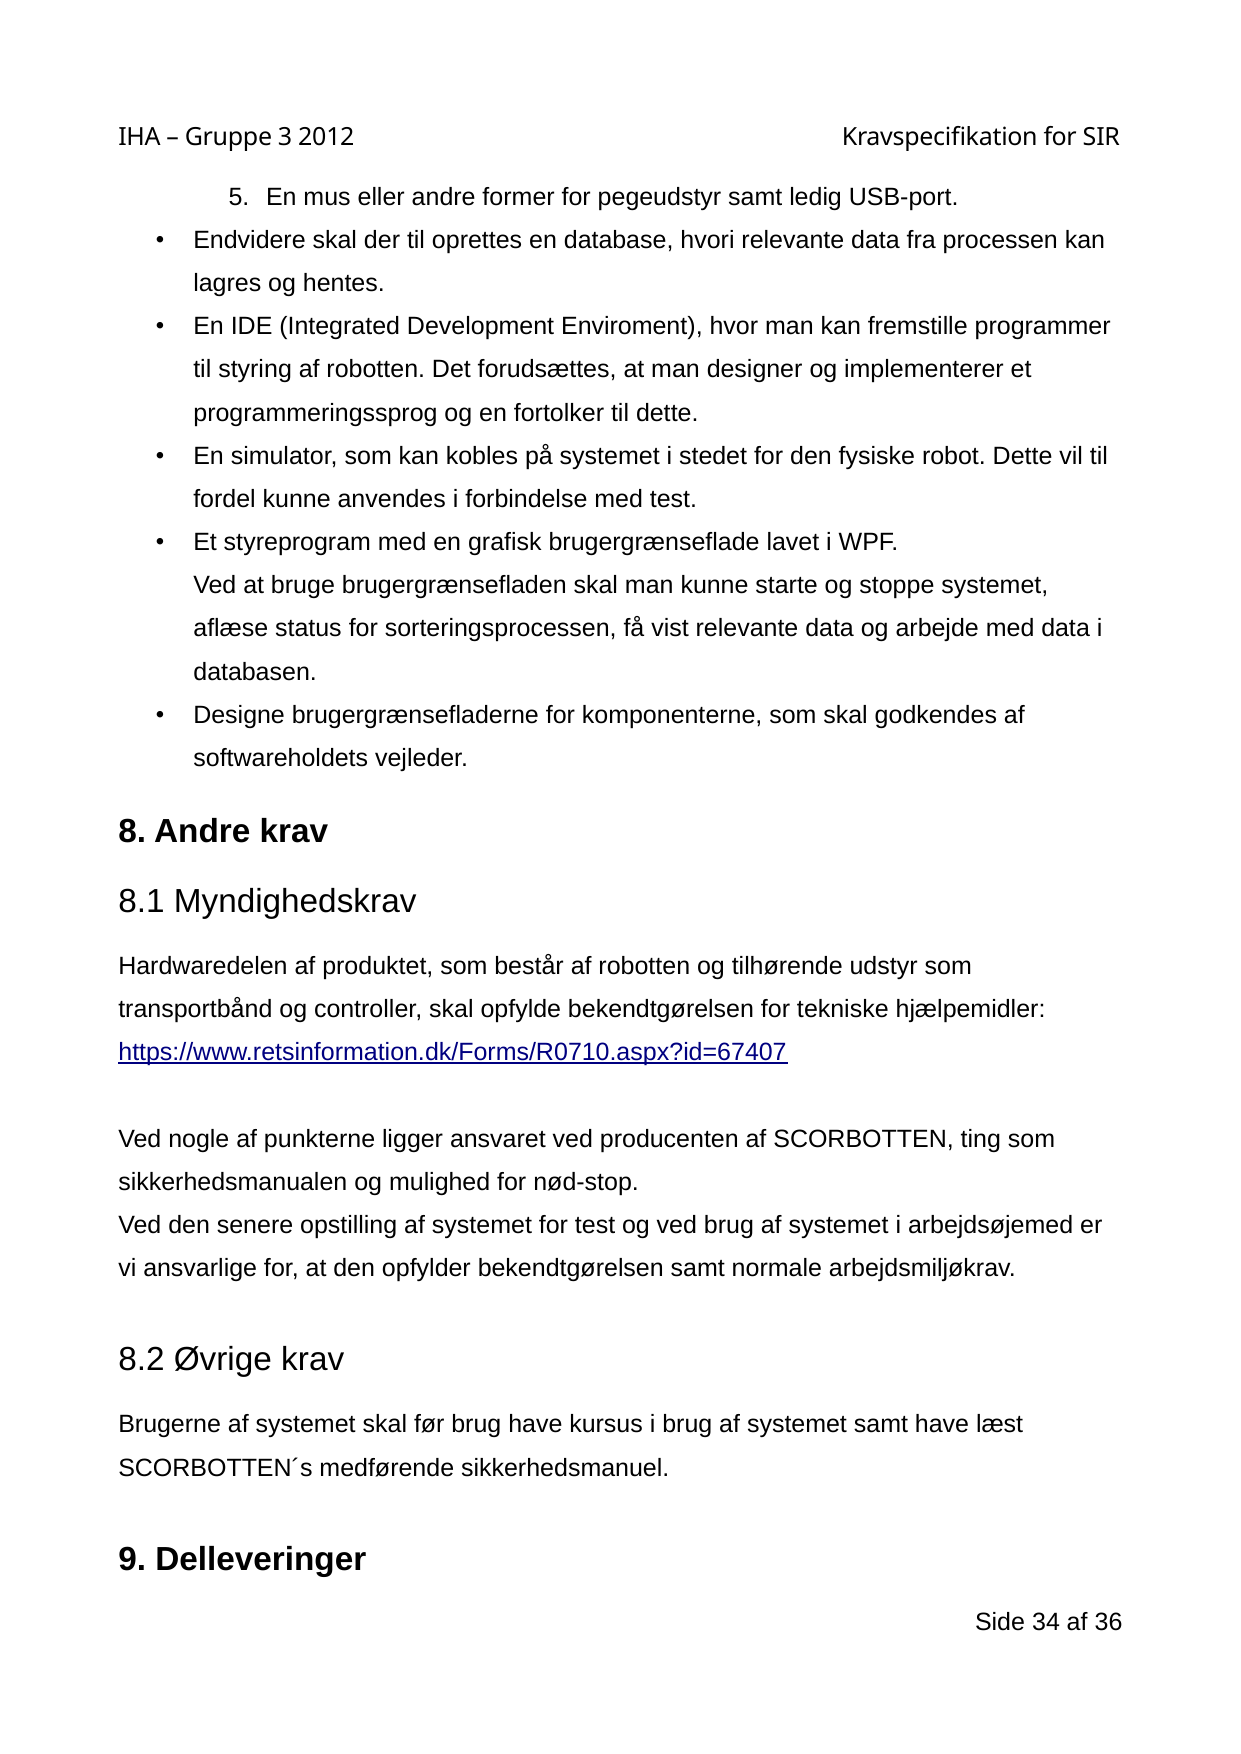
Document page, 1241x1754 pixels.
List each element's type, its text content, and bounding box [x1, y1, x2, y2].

text Ved nogle af punkterne ligger ansvaret ved producenten af SCORBOTTEN, ting som sikkerhedsmanualen og mulighed for nød-stop. [118, 1124, 1122, 1196]
text 8.1 Myndighedskrav [118, 881, 1122, 919]
text Ved den senere opstilling af systemet for test og ved brug af systemet i arbejdsøjemed er vi ansvarlige for, at den opfylder bekendtgørelsen samt normale arbejdsmiljøkrav. [118, 1210, 1122, 1282]
list En mus eller andre former for pegeudstyr samt ledig USB-port. [228, 182, 1122, 210]
subtitle 8. Andre krav [118, 811, 1122, 849]
list En simulator, som kan kobles på systemet i stedet for den fysiske robot. Dette vil til fordel kunne anvendes i forbindelse med test. [156, 441, 1122, 513]
text 9. Delleveringer [118, 1539, 1122, 1577]
text Hardwaredelen af produktet, som består af robotten og tilhørende udstyr som transportbånd og controller, skal opfylde bekendtgørelsen for tekniske hjælpemidler: [118, 951, 1122, 1023]
list Et styreprogram med en grafisk brugergrænseflade lavet i WPF. Ved at bruge brugergrænsefladen skal man kunne starte og stoppe systemet, aflæse status for sorteringsprocessen, få vist relevante data og arbejde med data i databasen. [156, 527, 1122, 685]
text https://www.retsinformation.dk/Forms/R0710.aspx?id=67407 [118, 1037, 1122, 1066]
text Brugerne af systemet skal før brug have kursus i brug af systemet samt have læst SCORBOTTEN´s medførende sikkerhedsmanuel. [118, 1409, 1122, 1481]
list Designe brugergrænsefladerne for komponenterne, som skal godkendes af softwareholdets vejleder. [156, 699, 1122, 772]
list Endvidere skal der til oprettes en database, hvori relevante data fra processen kan lagres og hentes. [156, 225, 1122, 297]
text 8.2 Øvrige krav [118, 1339, 1122, 1378]
list En IDE (Integrated Development Enviroment), hvor man kan fremstille programmer til styring af robotten. Det forudsættes, at man designer og implementerer et programmeringssprog og en fortolker til dette. [156, 311, 1122, 426]
